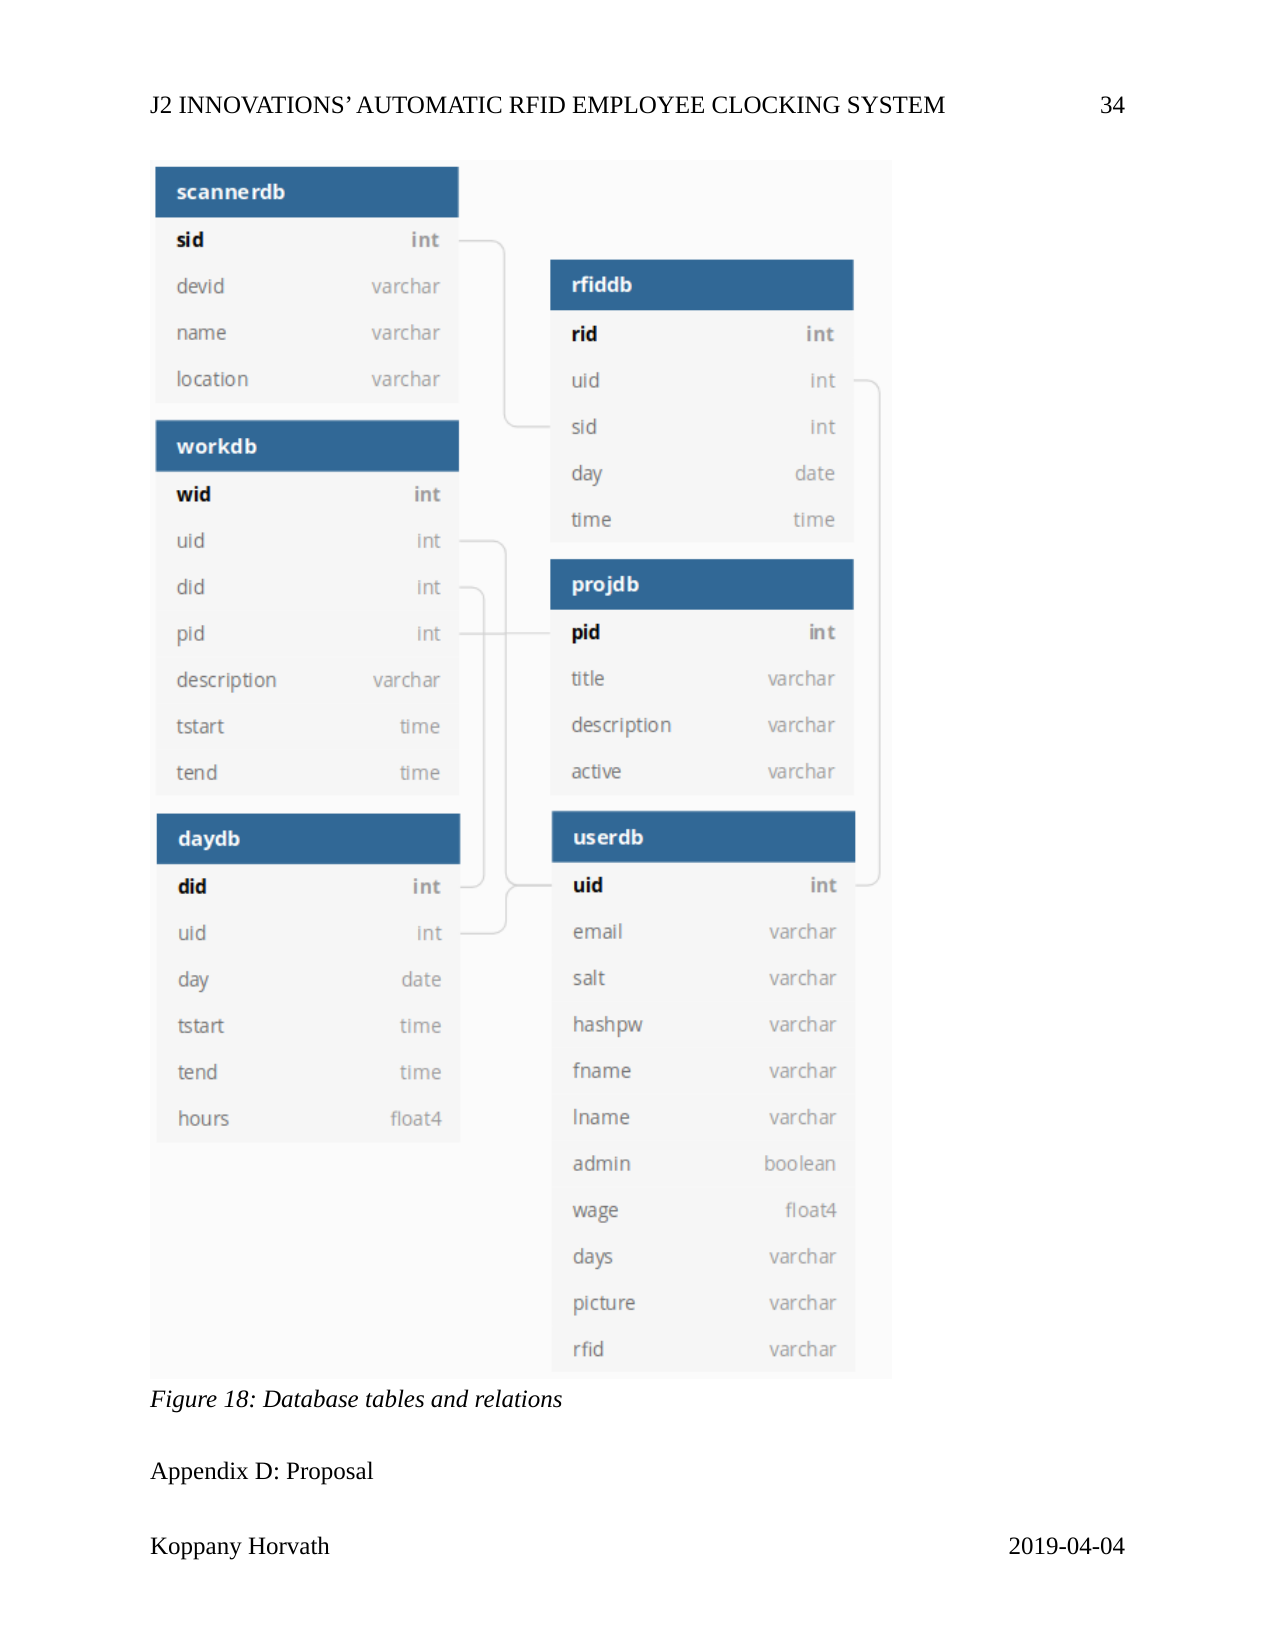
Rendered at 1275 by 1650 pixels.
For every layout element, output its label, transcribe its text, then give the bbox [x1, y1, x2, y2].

picture [150, 160, 892, 1379]
text Appendix D: Proposal [150, 1456, 1125, 1485]
text Figure 18: Database tables and relations [150, 1379, 892, 1413]
